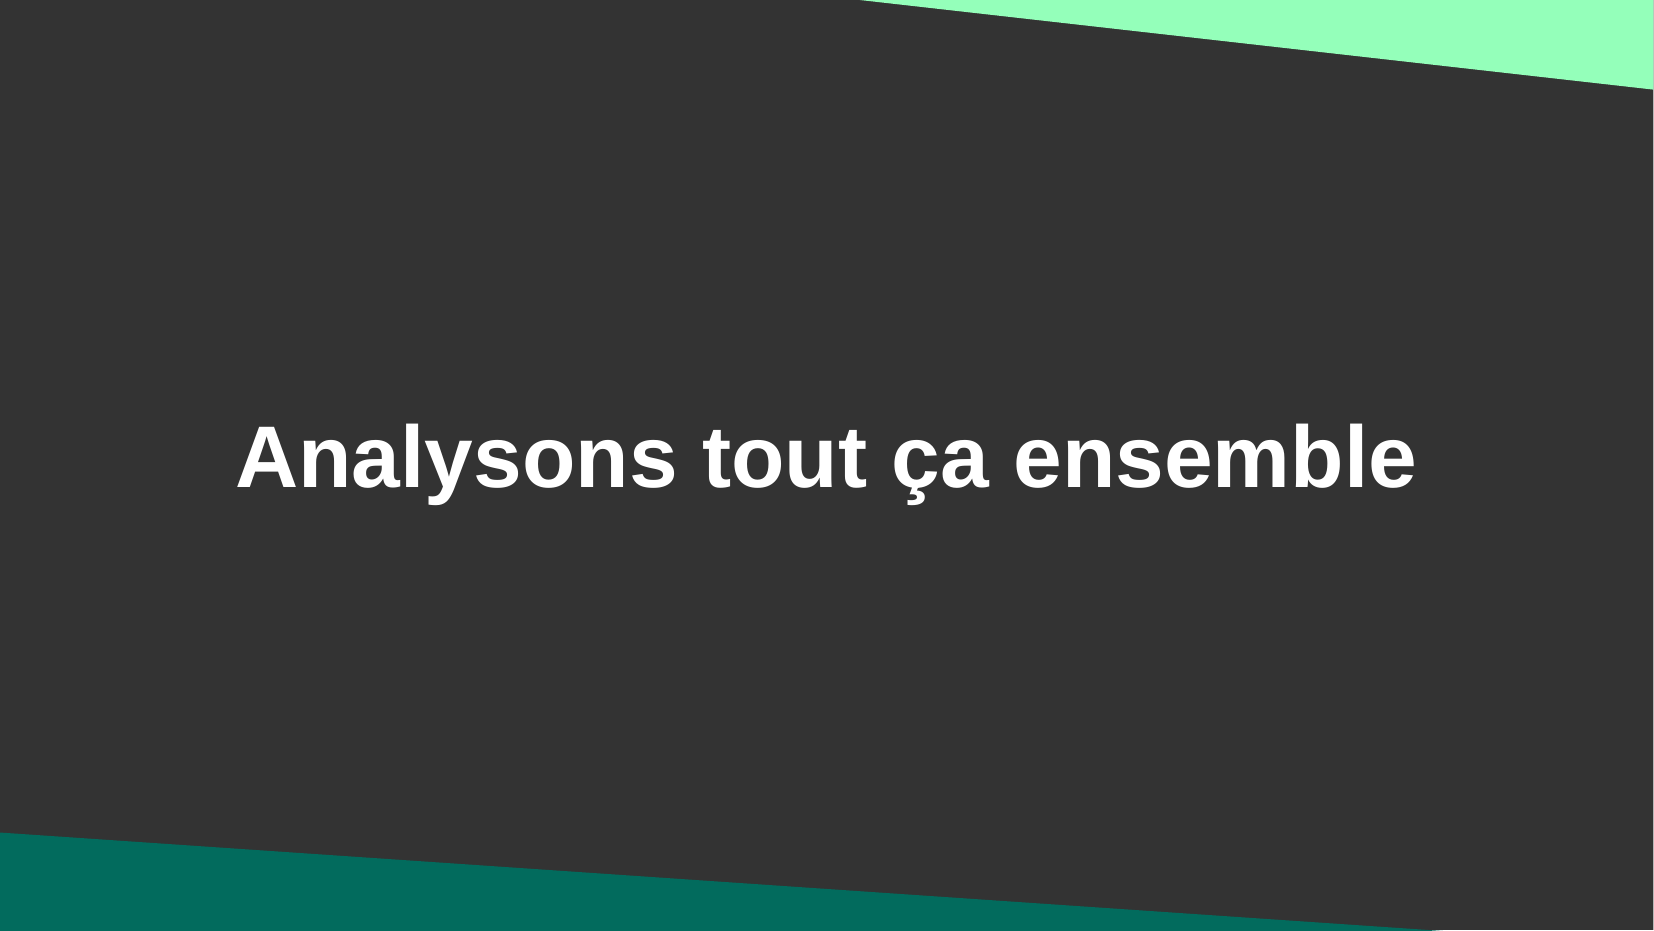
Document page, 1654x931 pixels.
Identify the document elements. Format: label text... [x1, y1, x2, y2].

title Analysons tout ça ensemble [31, 408, 1622, 523]
text_box [859, 0, 1654, 90]
